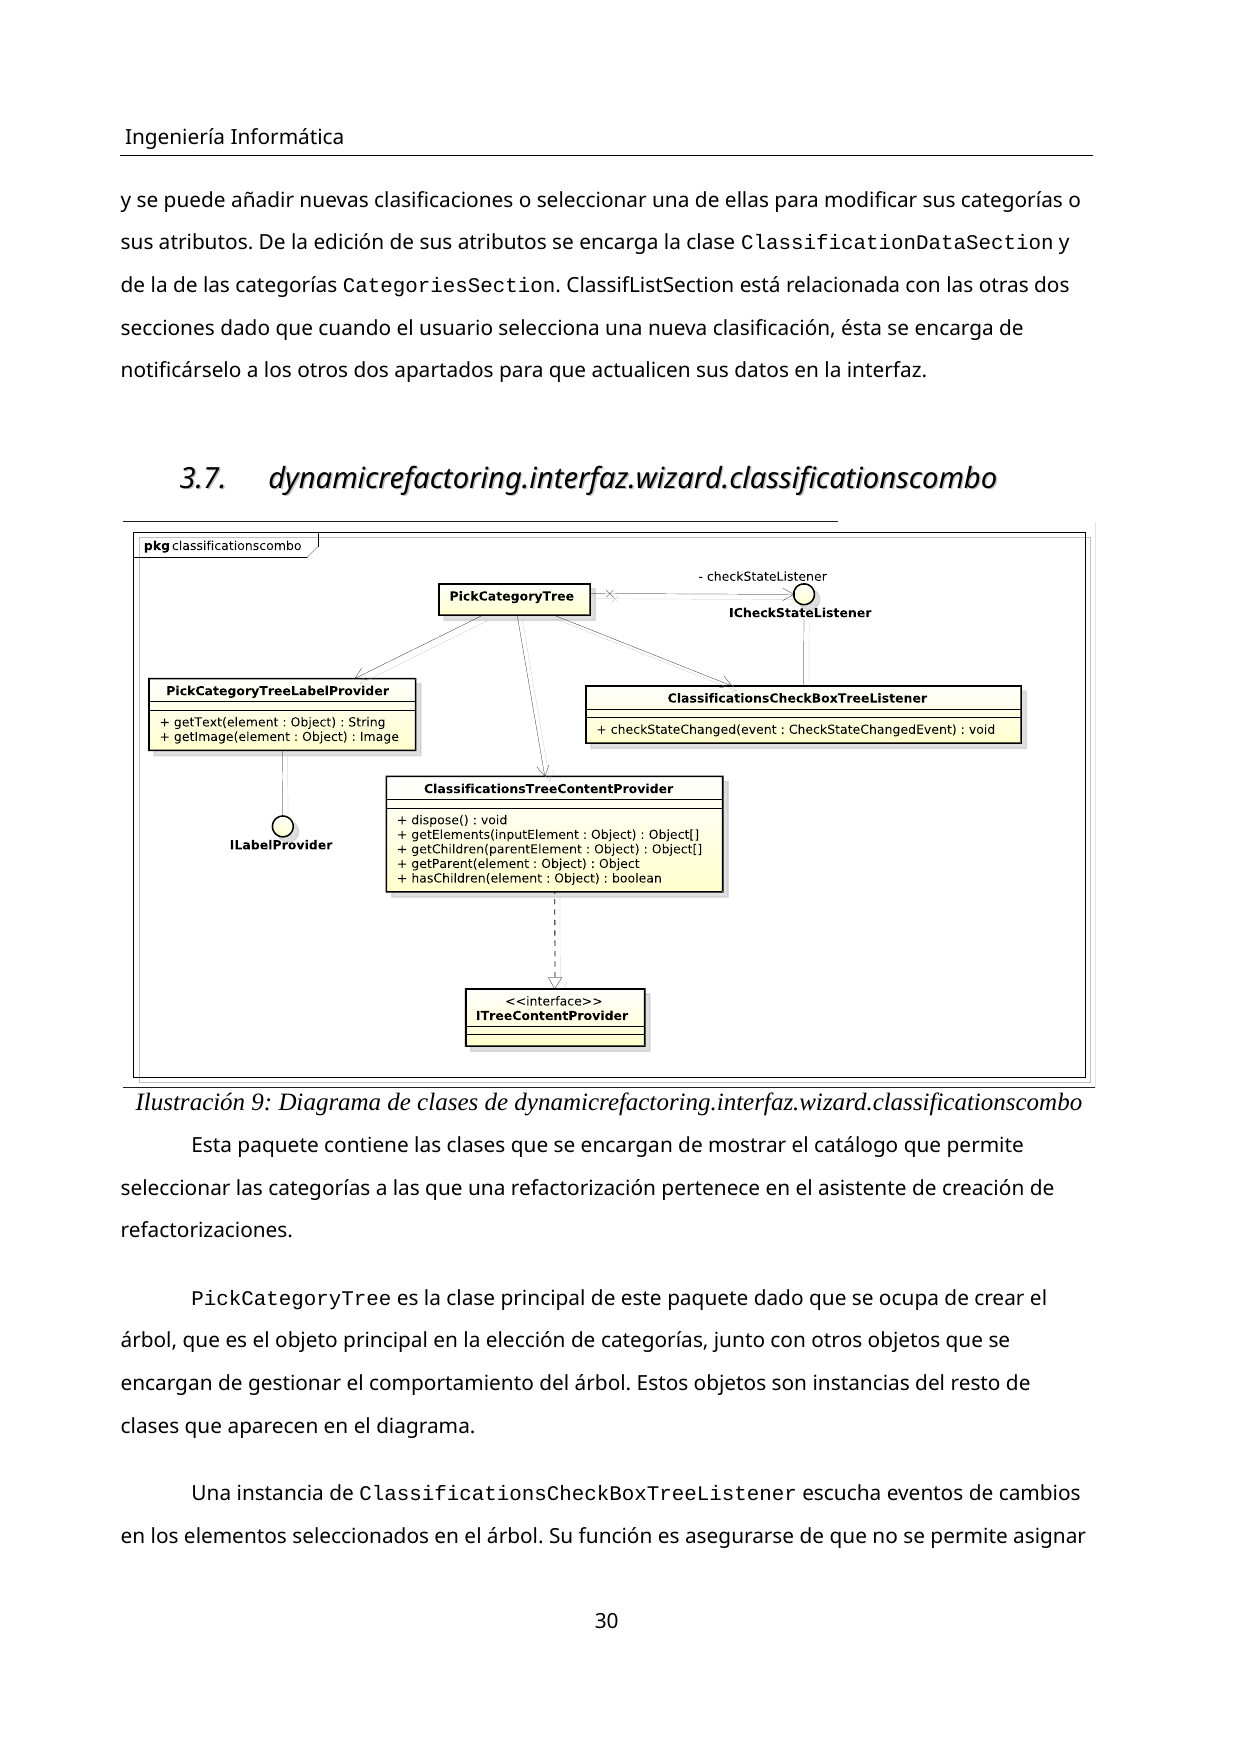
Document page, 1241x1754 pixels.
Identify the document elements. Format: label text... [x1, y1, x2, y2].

text y se puede añadir nuevas clasificaciones o seleccionar una de ellas para modificar sus categorías o sus atributos. De la edición de sus atributos se encarga la clase ClassificationDataSection y de la de las categorías CategoriesSection. ClassifListSection está relacionada con las otras dos secciones dado que cuando el usuario selecciona una nueva clasificación, ésta se encarga de notificárselo a los otros dos apartados para que actualicen sus datos en la interfaz. [120, 185, 1093, 384]
text PickCategoryTree es la clase principal de este paquete dado que se ocupa de crear el árbol, que es el objeto principal en la elección de categorías, junto con otros objetos que se encargan de gestionar el comportamiento del árbol. Estos objetos son instancias del resto de clases que aparecen en el diagrama. [120, 1283, 1093, 1439]
text [123, 509, 1097, 522]
text Esta paquete contiene las clases que se encargan de mostrar el catálogo que permite seleccionar las categorías a las que una refactorización pertenece en el asistente de creación de refactorizaciones. [120, 522, 1093, 1244]
subtitle dynamicrefactoring.interfaz.wizard.classificationscombo [179, 457, 1093, 497]
text Ilustración 9: Diagrama de clases de dynamicrefactoring.interfaz.wizard.classificationscombo [123, 522, 1097, 1116]
text Una instancia de ClassificationsCheckBoxTreeListener escucha eventos de cambios en los elementos seleccionados en el árbol. Su función es asegurarse de que no se permite asignar [120, 1478, 1093, 1549]
